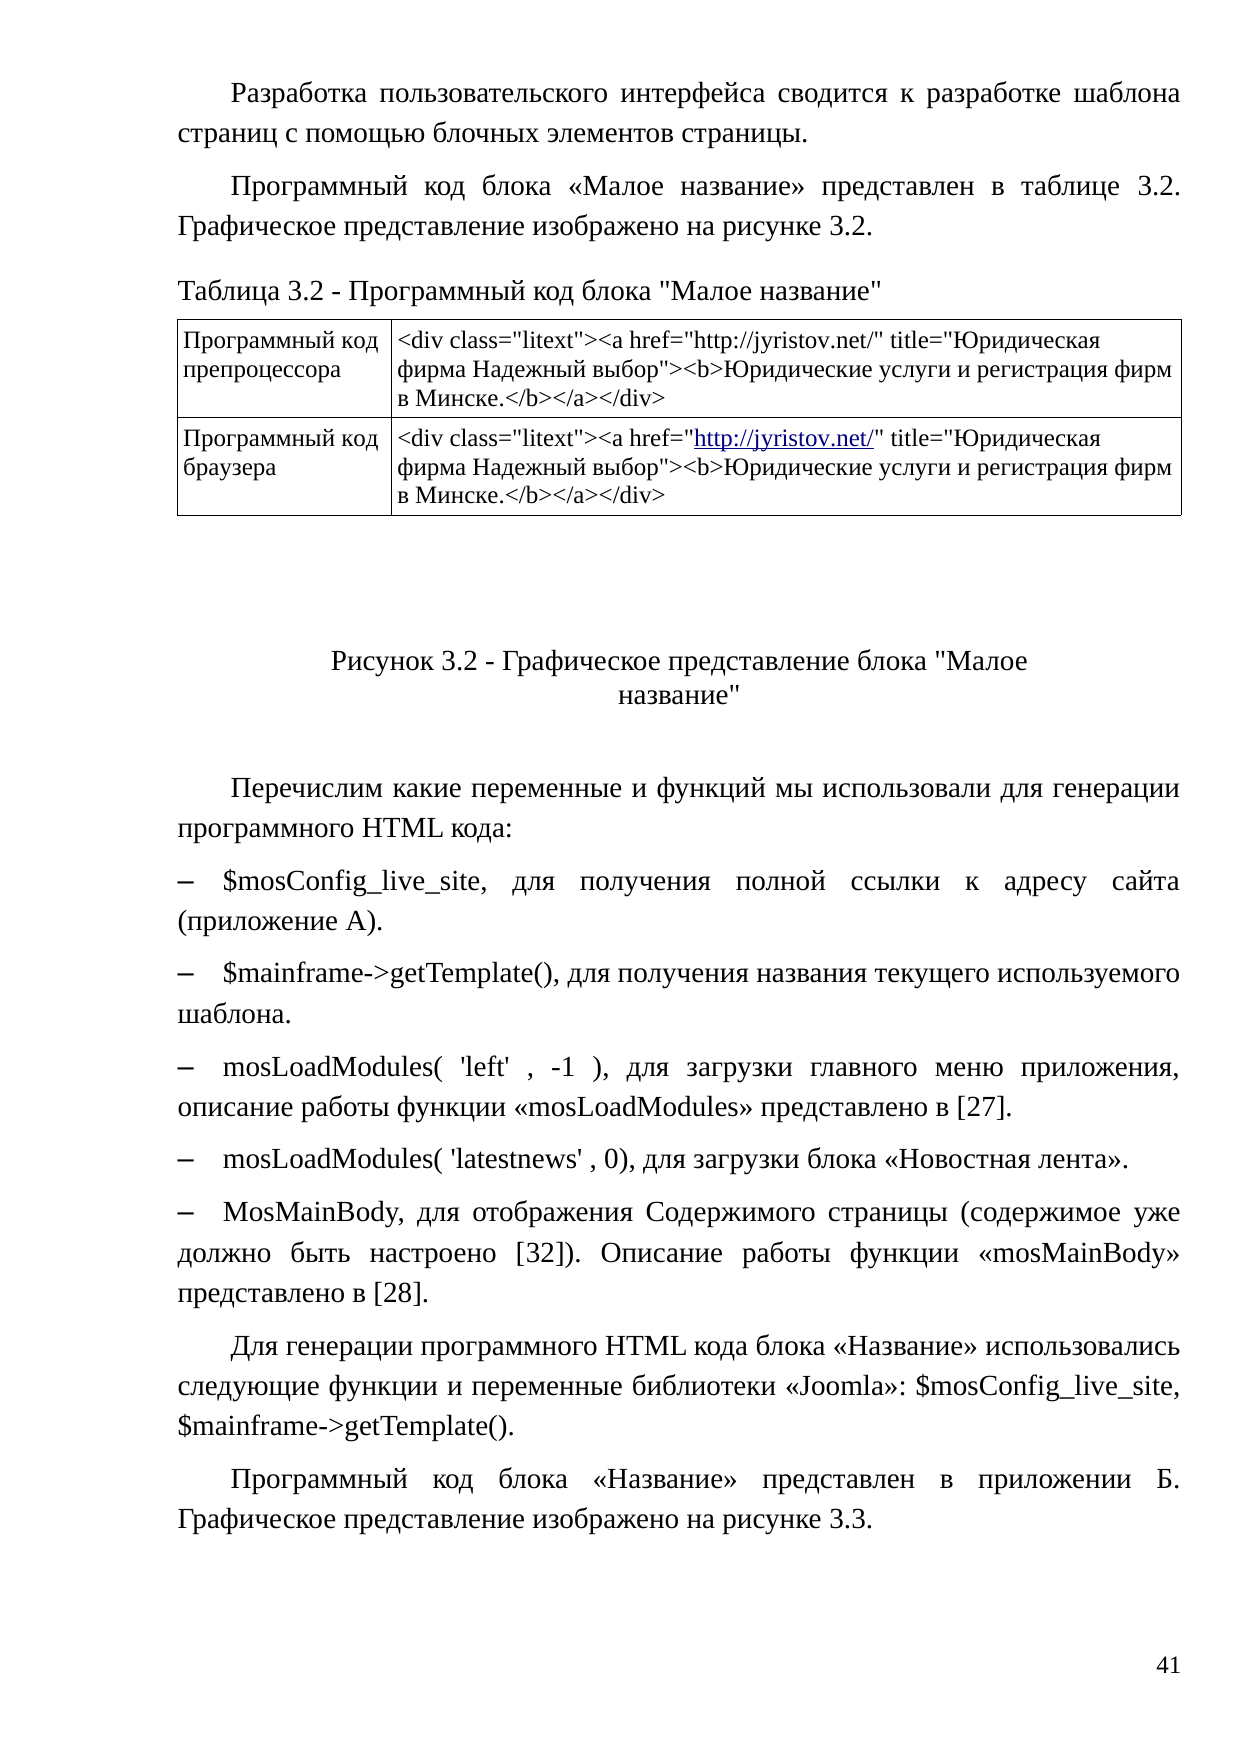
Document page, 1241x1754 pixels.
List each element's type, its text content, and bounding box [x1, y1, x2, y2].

list mosLoadModules( 'left' , -1 ), для загрузки главного меню приложения, описание работы функции «mosLoadModules» представлено в [27]. [177, 1049, 1181, 1122]
text Рисунок 3.2 - Графическое представление блока "Малое название" [312, 583, 1046, 710]
table_cell <div class="litext"><a href="http://jyristov.net/" title="Юридическая фирма Надежный выбор"><b>Юридические услуги и регистрация фирм в Минске.</b></a></div> [392, 418, 1181, 515]
text Программный код блока «Название» представлен в приложении Б. Графическое представление изображено на рисунке 3.3. [177, 1461, 1181, 1534]
list MosMainBody, для отображения Содержимого страницы (содержимое уже должно быть настроено [32]). Описание работы функции «mosMainBody» представлено в [28]. [177, 1194, 1181, 1308]
table_cell Программный код браузера [178, 418, 391, 515]
list mosLoadModules( 'latestnews' , 0), для загрузки блока «Новостная лента». [177, 1142, 1181, 1175]
text Программный код блока «Малое название» представлен в таблице 3.2. Графическое представление изображено на рисунке 3.2. [177, 168, 1181, 242]
list $mainframe->getTemplate(), для получения названия текущего используемого шаблона. [177, 956, 1181, 1029]
text Таблица 3.2 - Программный код блока "Малое название" [177, 273, 1181, 307]
text Перечислим какие переменные и функций мы использовали для генерации программного HTML кода: [177, 770, 1181, 843]
text Для генерации программного HTML кода блока «Название» использовались следующие функции и переменные библиотеки «Joomla»: $mosConfig_live_site, $mainframe->getTemplate(). [177, 1328, 1181, 1442]
table_header Программный код препроцессора [178, 320, 391, 417]
text Разработка пользовательского интерфейса сводится к разработке шаблона страниц с помощью блочных элементов страницы. [177, 75, 1181, 149]
list $mosConfig_live_site, для получения полной ссылки к адресу сайта (приложение А). [177, 863, 1181, 936]
table_header <div class="litext"><a href="http://jyristov.net/" title="Юридическая фирма Надежный выбор"><b>Юридические услуги и регистрация фирм в Минске.</b></a></div> [392, 320, 1181, 417]
